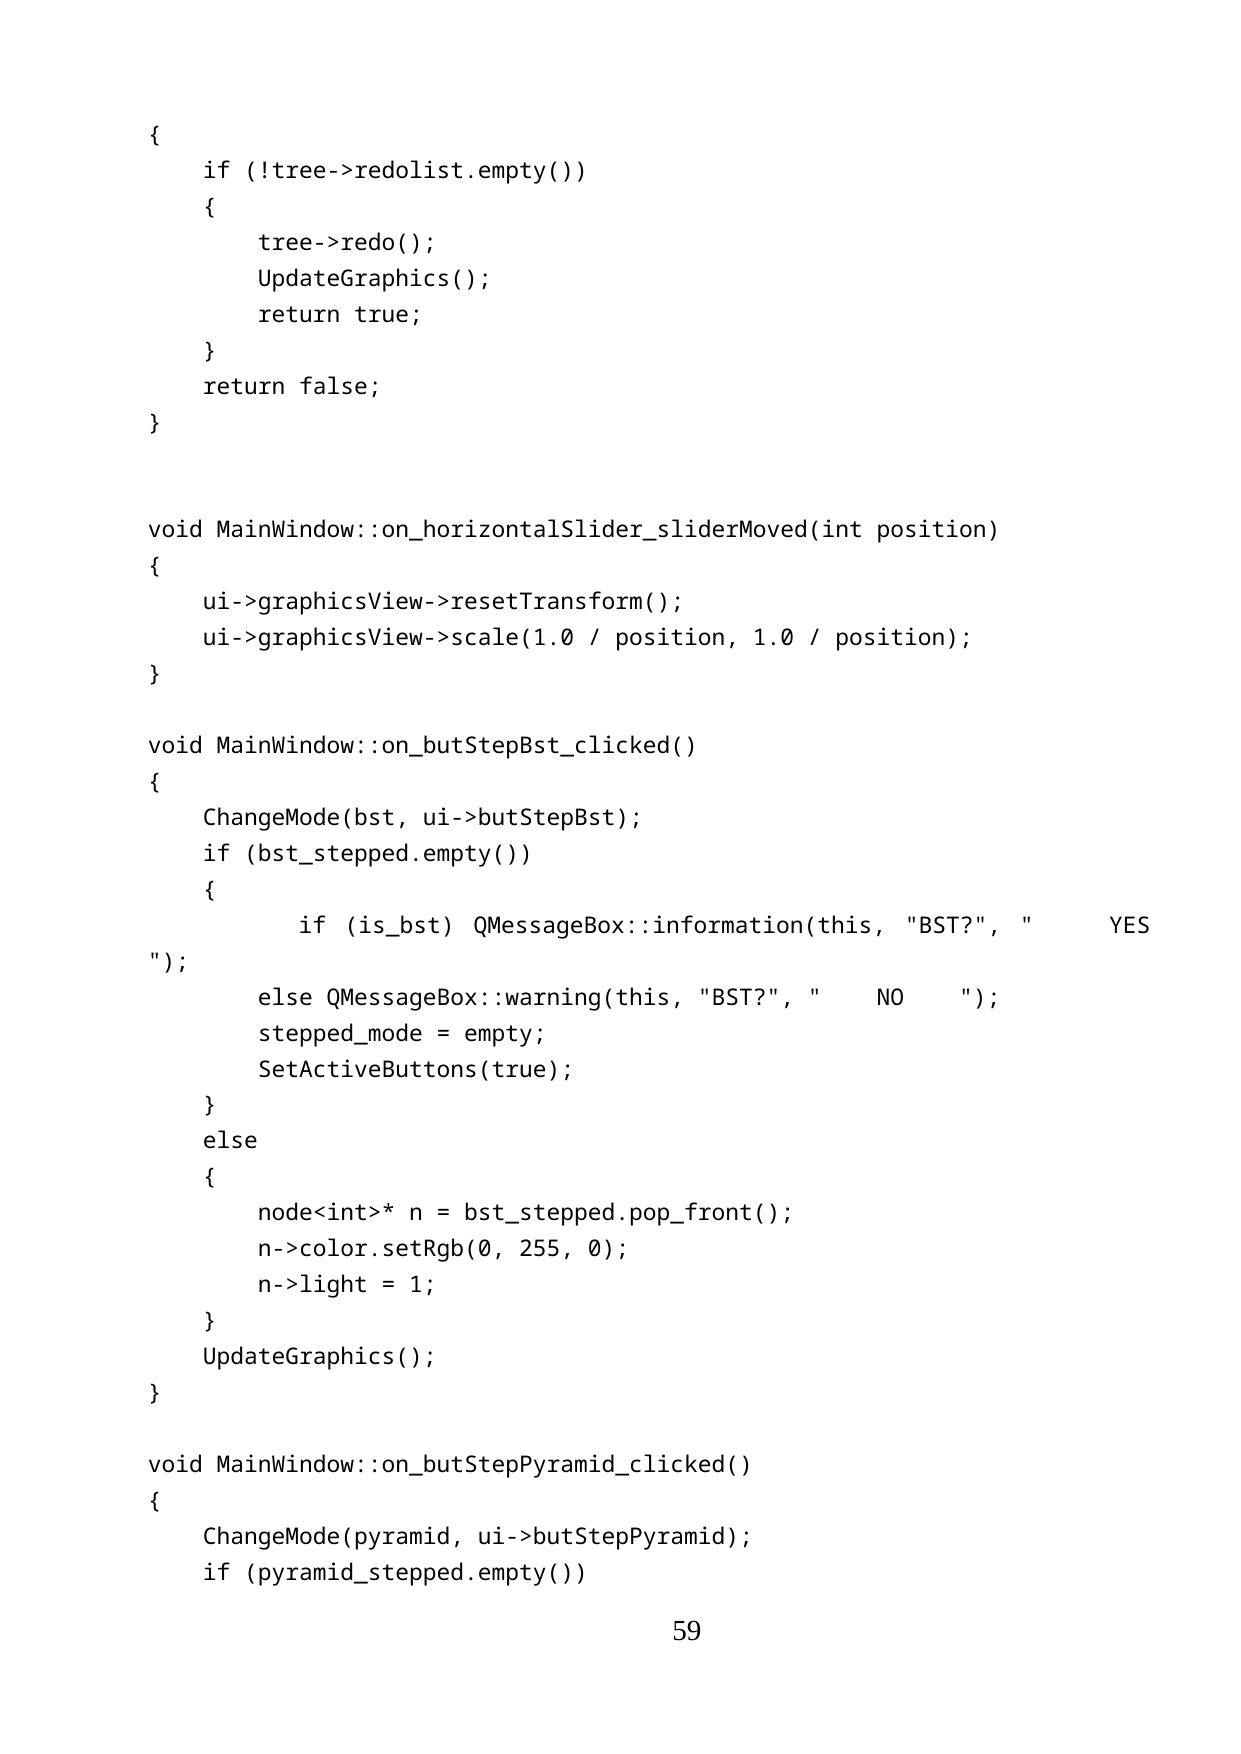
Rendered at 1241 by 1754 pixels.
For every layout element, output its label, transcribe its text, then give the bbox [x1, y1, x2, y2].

text } [148, 334, 1152, 365]
text { [148, 549, 1152, 581]
text } [148, 657, 1152, 688]
text if (!tree->redolist.empty()) [148, 154, 1152, 185]
text { [148, 765, 1152, 796]
text ui->graphicsView->scale(1.0 / position, 1.0 / position); [148, 621, 1152, 652]
text tree->redo(); [148, 226, 1152, 257]
text } [148, 406, 1152, 437]
text ui->graphicsView->resetTransform(); [148, 585, 1152, 617]
text if (is_bst) QMessageBox::information(this, "BST?", " YES "); [148, 909, 1152, 976]
text } [148, 1304, 1152, 1335]
text return true; [148, 298, 1152, 329]
text else QMessageBox::warning(this, "BST?", " NO "); [148, 981, 1152, 1012]
text if (pyramid_stepped.empty()) [148, 1556, 1152, 1587]
text stepped_mode = empty; [148, 1017, 1152, 1048]
text else [148, 1124, 1152, 1156]
text { [148, 190, 1152, 221]
text void MainWindow::on_horizontalSlider_sliderMoved(int position) [148, 513, 1152, 545]
text if (bst_stepped.empty()) [148, 837, 1152, 868]
text { [148, 118, 1152, 149]
text return false; [148, 370, 1152, 401]
text SetActiveButtons(true); [148, 1052, 1152, 1084]
text n->light = 1; [148, 1268, 1152, 1299]
text } [148, 1376, 1152, 1407]
text void MainWindow::on_butStepPyramid_clicked() [148, 1448, 1152, 1479]
text ChangeMode(pyramid, ui->butStepPyramid); [148, 1520, 1152, 1551]
text UpdateGraphics(); [148, 262, 1152, 293]
text ChangeMode(bst, ui->butStepBst); [148, 801, 1152, 832]
text } [148, 1088, 1152, 1120]
text n->color.setRgb(0, 255, 0); [148, 1232, 1152, 1263]
text node<int>* n = bst_stepped.pop_front(); [148, 1196, 1152, 1227]
text { [148, 1160, 1152, 1192]
text UpdateGraphics(); [148, 1340, 1152, 1371]
text { [148, 1484, 1152, 1515]
text { [148, 873, 1152, 904]
text void MainWindow::on_butStepBst_clicked() [148, 729, 1152, 760]
